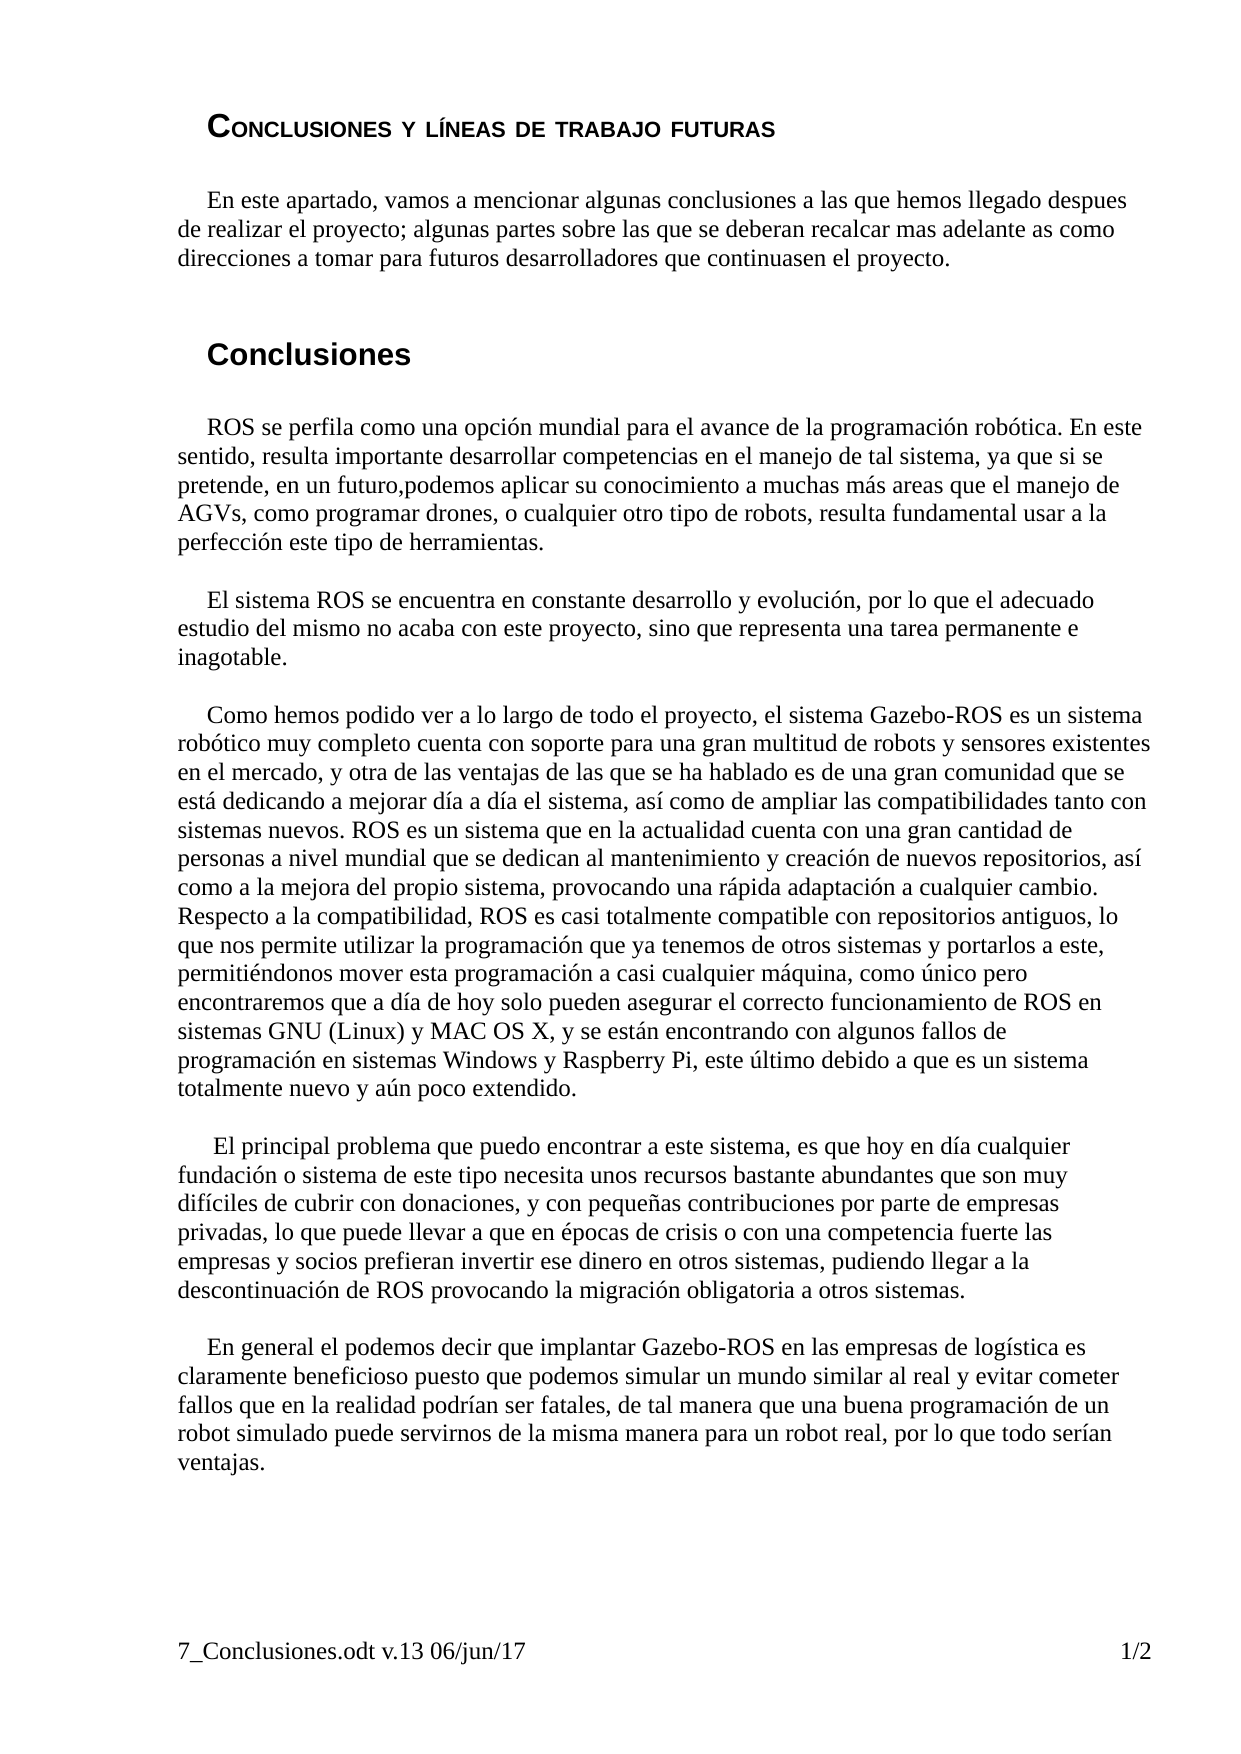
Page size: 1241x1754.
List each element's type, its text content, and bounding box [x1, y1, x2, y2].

text ROS se perfila como una opción mundial para el avance de la programación robótica. En este sentido, resulta importante desarrollar competencias en el manejo de tal sistema, ya que si se pretende, en un futuro,podemos aplicar su conocimiento a muchas más areas que el manejo de AGVs, como programar drones, o cualquier otro tipo de robots, resulta fundamental usar a la perfección este tipo de herramientas. [177, 412, 1152, 556]
text En este apartado, vamos a mencionar algunas conclusiones a las que hemos llegado despues de realizar el proyecto; algunas partes sobre las que se deberan recalcar mas adelante as como direcciones a tomar para futuros desarrolladores que continuasen el proyecto. [177, 185, 1152, 272]
subtitle Conclusiones y líneas de trabajo futuras [207, 106, 1152, 145]
text Como hemos podido ver a lo largo de todo el proyecto, el sistema Gazebo-ROS es un sistema robótico muy completo cuenta con soporte para una gran multitud de robots y sensores existentes en el mercado, y otra de las ventajas de las que se ha hablado es de una gran comunidad que se está dedicando a mejorar día a día el sistema, así como de ampliar las compatibilidades tanto con sistemas nuevos. ROS es un sistema que en la actualidad cuenta con una gran cantidad de personas a nivel mundial que se dedican al mantenimiento y creación de nuevos repositorios, así como a la mejora del propio sistema, provocando una rápida adaptación a cualquier cambio. Respecto a la compatibilidad, ROS es casi totalmente compatible con repositorios antiguos, lo que nos permite utilizar la programación que ya tenemos de otros sistemas y portarlos a este, permitiéndonos mover esta programación a casi cualquier máquina, como único pero encontraremos que a día de hoy solo pueden asegurar el correcto funcionamiento de ROS en sistemas GNU (Linux) y MAC OS X, y se están encontrando con algunos fallos de programación en sistemas Windows y Raspberry Pi, este último debido a que es un sistema totalmente nuevo y aún poco extendido. [177, 700, 1152, 1102]
text El principal problema que puedo encontrar a este sistema, es que hoy en día cualquier fundación o sistema de este tipo necesita unos recursos bastante abundantes que son muy difíciles de cubrir con donaciones, y con pequeñas contribuciones por parte de empresas privadas, lo que puede llevar a que en épocas de crisis o con una competencia fuerte las empresas y socios prefieran invertir ese dinero en otros sistemas, pudiendo llegar a la descontinuación de ROS provocando la migración obligatoria a otros sistemas. [177, 1131, 1152, 1303]
text El sistema ROS se encuentra en constante desarrollo y evolución, por lo que el adecuado estudio del mismo no acaba con este proyecto, sino que representa una tarea permanente e inagotable. [177, 585, 1152, 671]
subtitle Conclusiones [207, 336, 1152, 372]
text En general el podemos decir que implantar Gazebo-ROS en las empresas de logística es claramente beneficioso puesto que podemos simular un mundo similar al real y evitar cometer fallos que en la realidad podrían ser fatales, de tal manera que una buena programación de un robot simulado puede servirnos de la misma manera para un robot real, por lo que todo serían ventajas. [177, 1332, 1152, 1476]
